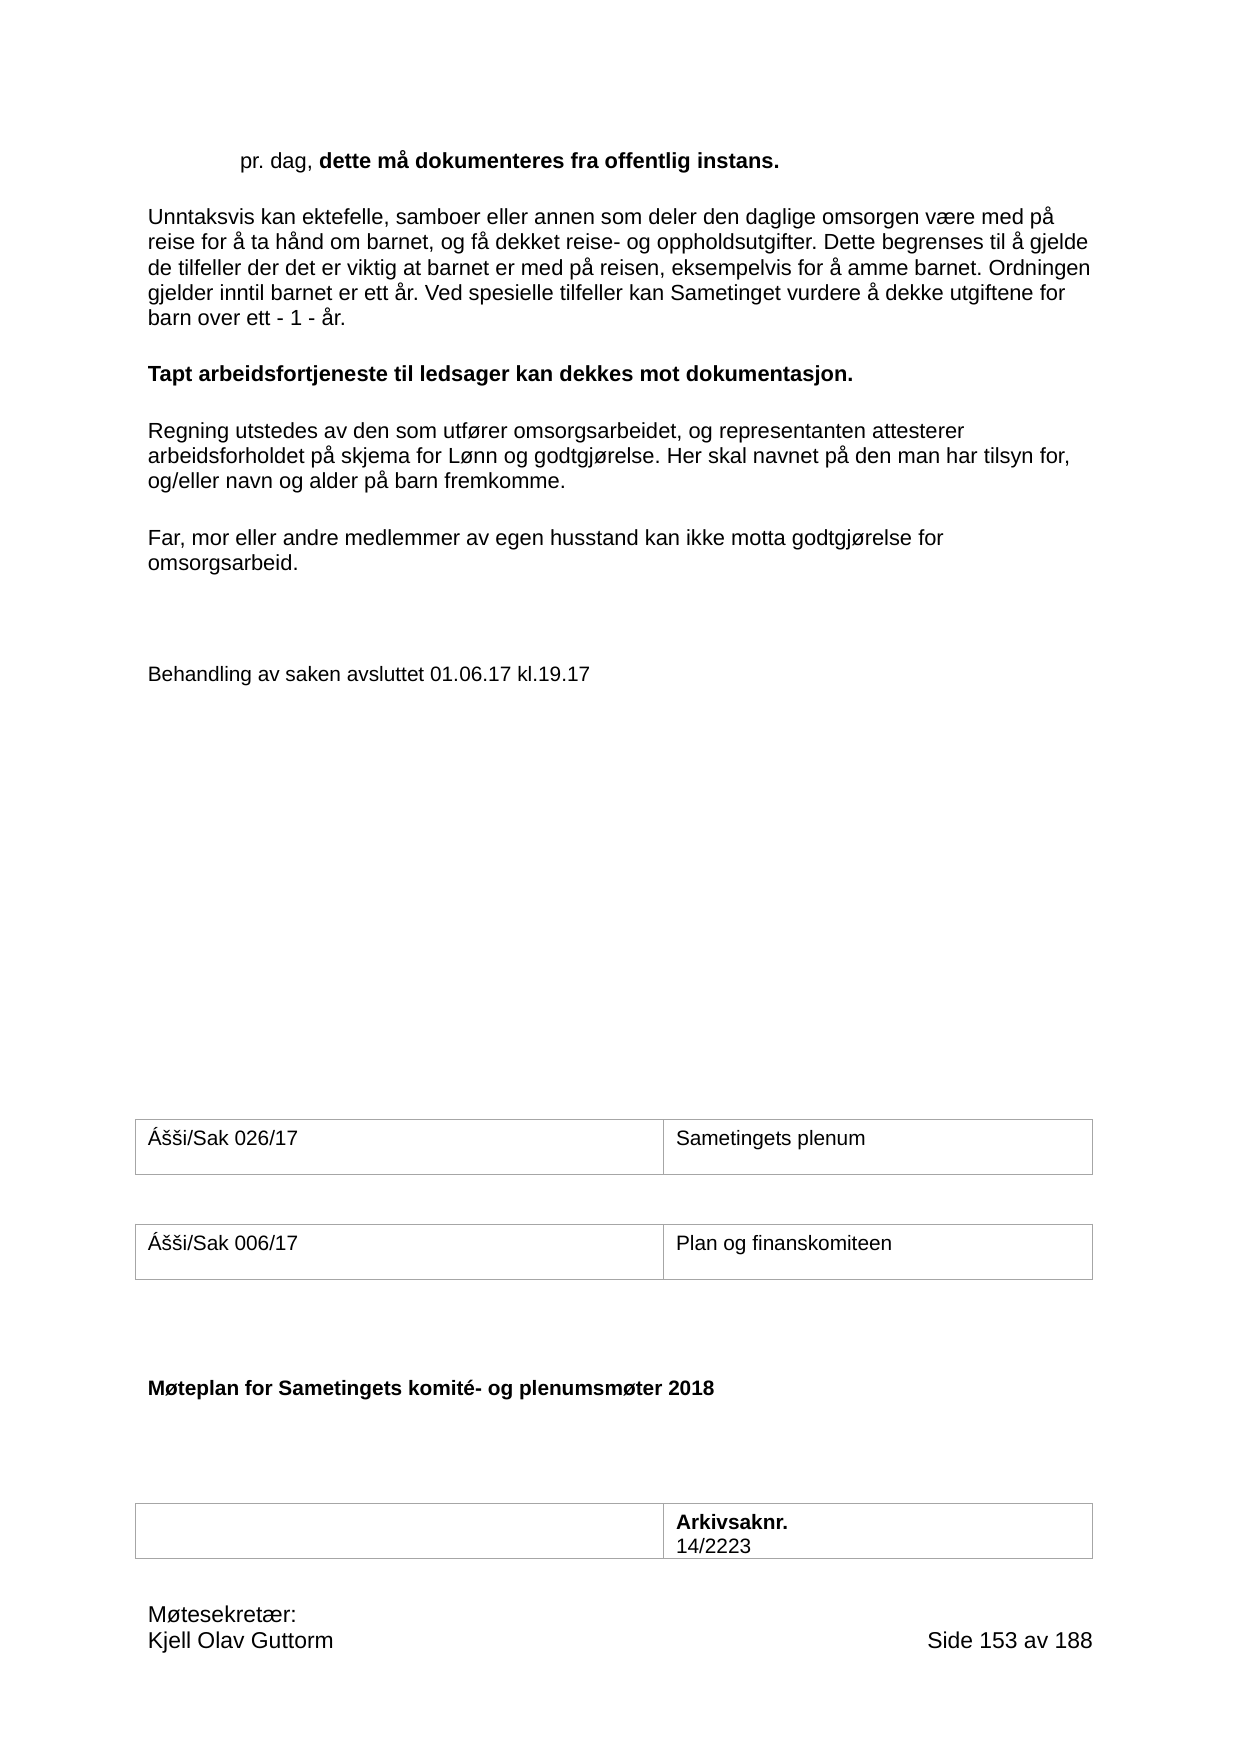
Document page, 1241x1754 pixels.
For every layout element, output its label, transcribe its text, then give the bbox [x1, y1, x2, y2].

table_header Ášši/Sak 006/17 [136, 1225, 663, 1278]
table_header Ášši/Sak 026/17 [136, 1120, 663, 1174]
table_header Arkivsaknr. 14/2223 [664, 1504, 1092, 1558]
table_header [136, 1504, 663, 1558]
table_header pr. dag, dette må dokumenteres fra offentlig instans. Unntaksvis kan ektefelle, samboer eller annen som deler den daglige omsorgen være med på reise for å ta hånd om barnet, og få dekket reise- og oppholdsutgifter. Dette begrenses til å gjelde de tilfeller der det er viktig at barnet er med på reisen, eksempelvis for å amme barnet. Ordningen gjelder inntil barnet er ett år. Ved spesielle tilfeller kan Sametinget vurdere å dekke utgiftene for barn over ett - 1 - år. Tapt arbeidsfortjeneste til ledsager kan dekkes mot dokumentasjon. Regning utstedes av den som utfører omsorgsarbeidet, og representanten attesterer arbeidsforholdet på skjema for Lønn og godtgjørelse. Her skal navnet på den man har tilsyn for, og/eller navn og alder på barn fremkomme. Far, mor eller andre medlemmer av egen husstand kan ikke motta godtgjørelse for omsorgsarbeid. Behandling av saken avsluttet 01.06.17 kl.19.17 [136, 148, 1104, 820]
text Møteplan for Sametingets komité- og plenumsmøter 2018 [148, 1376, 1093, 1400]
table_header Sametingets plenum [664, 1120, 1092, 1174]
table_cell [136, 1559, 664, 1583]
table_cell [664, 1559, 1092, 1583]
table_header Plan og finanskomiteen [664, 1225, 1092, 1278]
